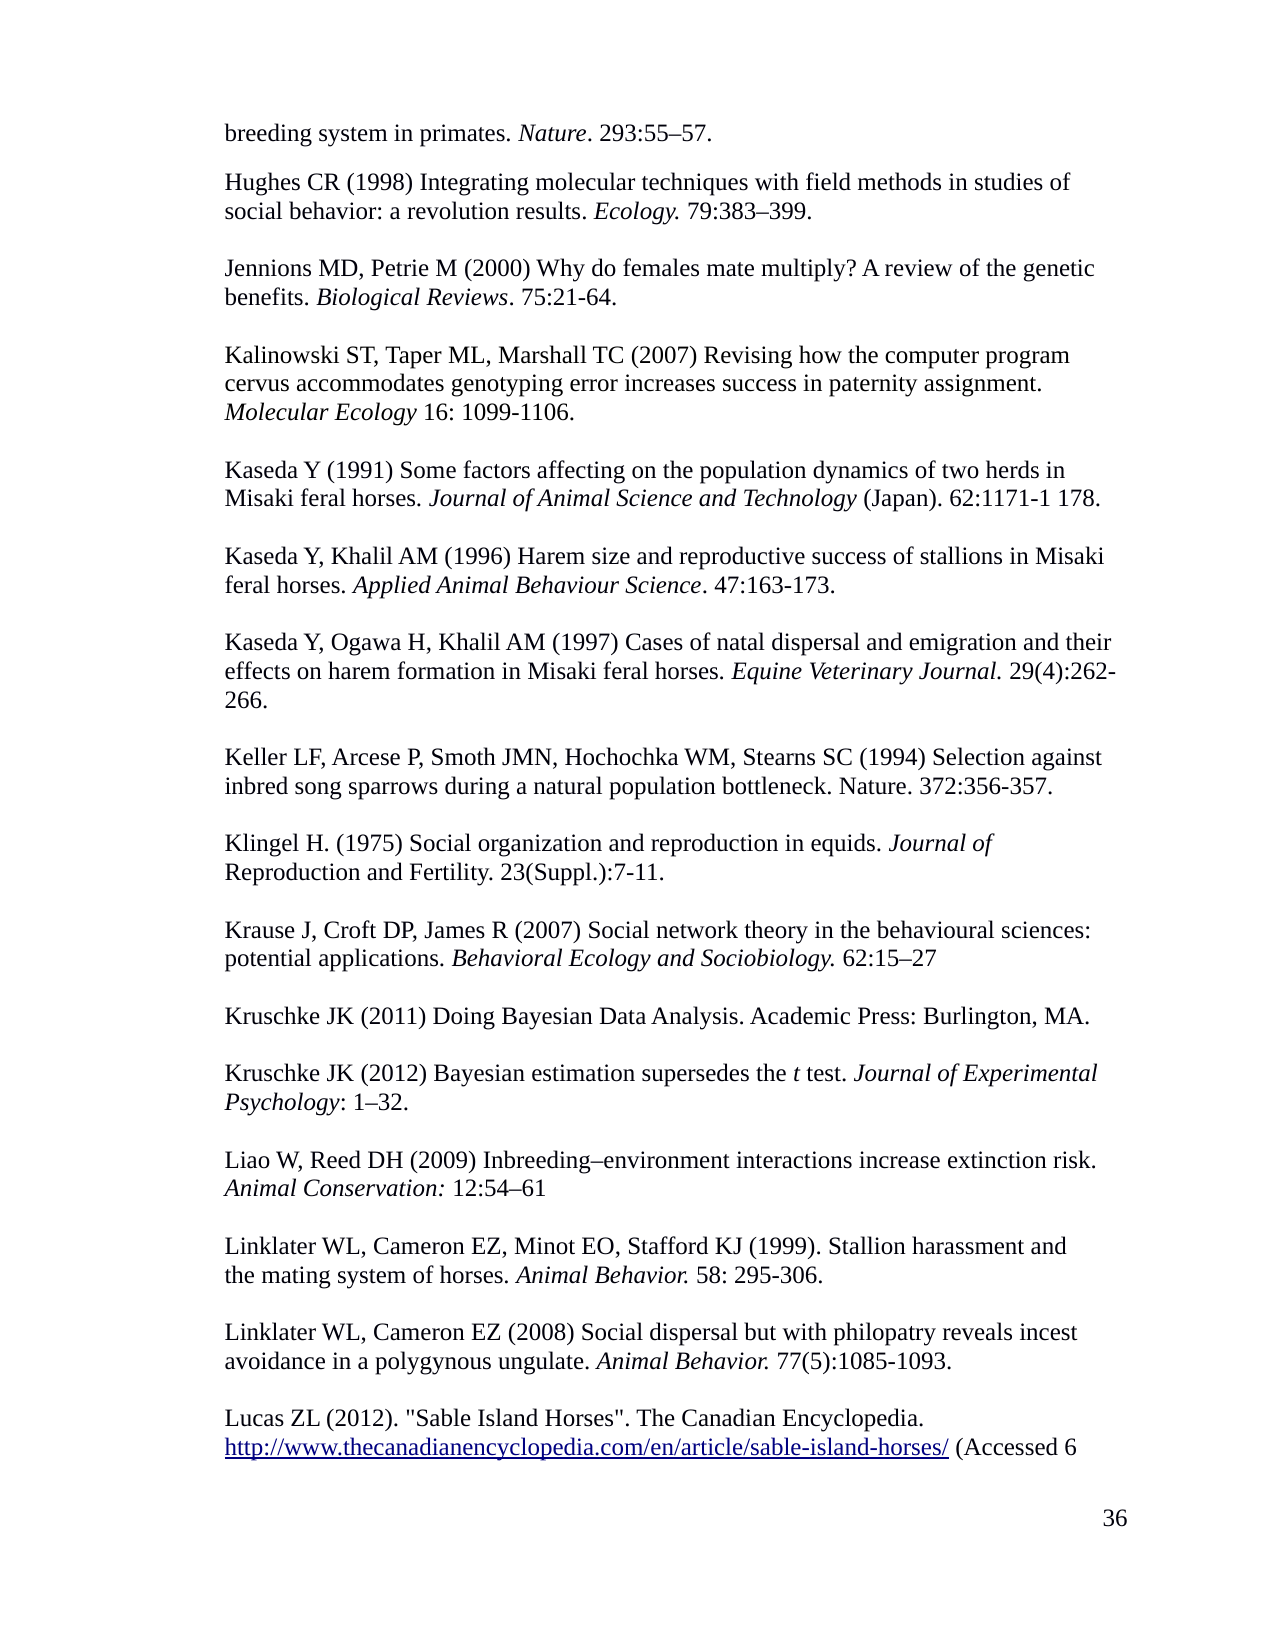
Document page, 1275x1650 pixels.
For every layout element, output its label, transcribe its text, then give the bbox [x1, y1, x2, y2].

text Klingel H. (1975) Social organization and reproduction in equids. Journal of Reproduction and Fertility. 23(Suppl.):7-11. [224, 828, 1127, 886]
text Liao W, Reed DH (2009) Inbreeding–environment interactions increase extinction risk. Animal Conservation: 12:54–61 [224, 1145, 1127, 1202]
text Kaseda Y, Khalil AM (1996) Harem size and reproductive success of stallions in Misaki feral horses. Applied Animal Behaviour Science. 47:163-173. [224, 541, 1127, 598]
text Kruschke JK (2012) Bayesian estimation supersedes the t test. Journal of Experimental Psychology: 1–32. [224, 1058, 1127, 1116]
text Kaseda Y, Ogawa H, Khalil AM (1997) Cases of natal dispersal and emigration and their effects on harem formation in Misaki feral horses. Equine Veterinary Journal. 29(4):262-266. [224, 627, 1127, 713]
text Linklater WL, Cameron EZ (2008) Social dispersal but with philopatry reveals incest avoidance in a polygynous ungulate. Animal Behavior. 77(5):1085-1093. [224, 1317, 1127, 1375]
text Jennions MD, Petrie M (2000) Why do females mate multiply? A review of the genetic benefits. Biological Reviews. 75:21-64. [224, 253, 1127, 311]
text Linklater WL, Cameron EZ, Minot EO, Stafford KJ (1999). Stallion harassment and [224, 1231, 1127, 1260]
text Krause J, Croft DP, James R (2007) Social network theory in the behavioural sciences: potential applications. Behavioral Ecology and Sociobiology. 62:15–27 [224, 915, 1127, 972]
text Lucas ZL (2012). "Sable Island Horses". The Canadian Encyclopedia. http://www.thecanadianencyclopedia.com/en/article/sable-island-horses/ (Accessed 6 [224, 1403, 1127, 1461]
text Keller LF, Arcese P, Smoth JMN, Hochochka WM, Stearns SC (1994) Selection against inbred song sparrows during a natural population bottleneck. Nature. 372:356-357. [224, 742, 1127, 800]
text Hughes CR (1998) Integrating molecular techniques with field methods in studies of social behavior: a revolution results. Ecology. 79:383–399. [224, 167, 1127, 225]
text breeding system in primates. Nature. 293:55–57. [224, 118, 1127, 147]
text Kalinowski ST, Taper ML, Marshall TC (2007) Revising how the computer program cervus accommodates genotyping error increases success in paternity assignment. Molecular Ecology 16: 1099-1106. [224, 340, 1127, 426]
text Kruschke JK (2011) Doing Bayesian Data Analysis. Academic Press: Burlington, MA. [224, 1001, 1127, 1030]
text Kaseda Y (1991) Some factors affecting on the population dynamics of two herds in Misaki feral horses. Journal of Animal Science and Technology (Japan). 62:1171-1 178. [224, 455, 1127, 512]
text the mating system of horses. Animal Behavior. 58: 295-306. [224, 1260, 1127, 1288]
